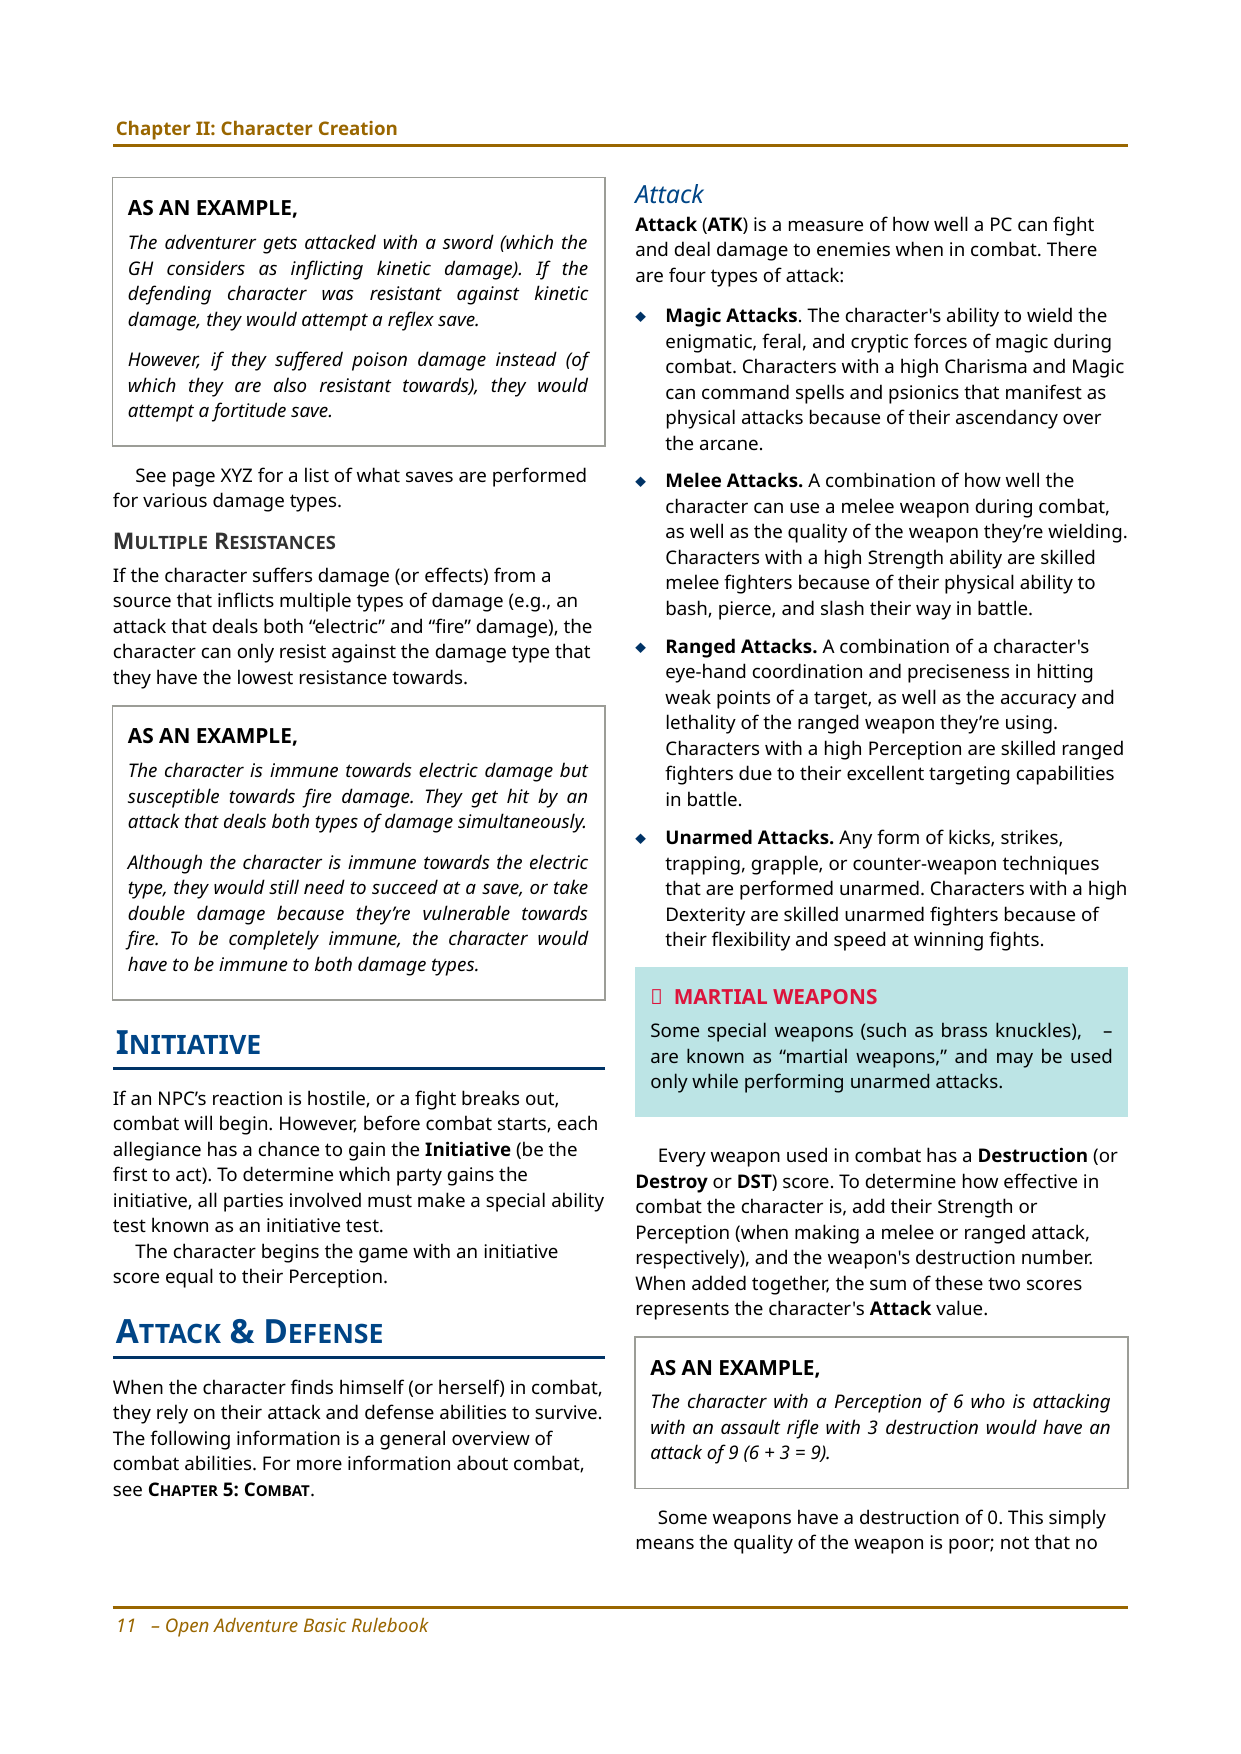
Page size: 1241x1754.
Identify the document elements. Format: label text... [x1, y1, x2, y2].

text Every weapon used in combat has a Destruction (or Destroy or DST) score. To determine how effective in combat the character is, add their strength or perception (when making a melee or ranged attack, respectively), and the weapon's destruction number. When added together, the sum of these two scores represents the character's Attack value. [635, 1142, 1128, 1321]
text If an NPC’s reaction is hostile, or a fight breaks out, combat will begin. However, before combat starts, each allegiance has a chance to gain the Initiative (be the first to act). To determine which party gains the initiative, all parties involved must make a special ability test known as an initiative test. [113, 1085, 605, 1238]
text [495, 1015, 566, 1067]
list Unarmed Attacks. Any form of kicks, strikes, trapping, grapple, or counter-weapon techniques that are performed unarmed. Characters with a high dexterity are skilled unarmed fighters because of their flexibility and speed at winning fights. [635, 824, 1128, 952]
list Magic Attacks. The character's ability to wield the enigmatic, feral, and cryptic forces of magic during combat. Characters with a high charisma and magic can command spells and psionics that manifest as physical attacks because of their ascendancy over the arcane. [635, 302, 1128, 456]
list Melee Attacks. A combination of how well the character can use a melee weapon during combat, as well as the quality of the weapon they’re wielding. Characters with a high strength ability are skilled melee fighters because of their physical ability to bash, pierce, and slash their way in battle. [635, 467, 1128, 621]
text Attack (ATK) is a measure of how well a PC can fight and deal damage to enemies when in combat. There are four types of attack: [635, 211, 1128, 287]
table_header As An Example, The character with a perception of 6 who is attacking with an assault rifle with 3 destruction would have an attack of 9 (6 + 3 = 9). [636, 1338, 1127, 1488]
list Ranged Attacks. A combination of a character's eye-hand coordination and preciseness in hitting weak points of a target, as well as the accuracy and lethality of the ranged weapon they’re using. Characters with a high perception are skilled ranged fighters due to their excellent targeting capabilities in battle. [635, 633, 1128, 812]
text Some weapons have a destruction of 0. This simply means the quality of the weapon is poor; not that no [635, 1504, 1128, 1555]
subtitle Attack [635, 177, 1128, 211]
subtitle Multiple Resistances [113, 525, 605, 556]
text See page XYZ for a list of what saves are performed for various damage types. [113, 462, 605, 513]
table_header  Martial Weapons Some special weapons (such as brass knuckles), –are known as “martial weapons,” and may be used only while performing unarmed attacks. [635, 967, 1128, 1117]
subtitle [537, 1304, 606, 1358]
text The character begins the game with an initiative score equal to their Perception. [113, 1238, 605, 1289]
text If the character suffers damage (or effects) from a source that inflicts multiple types of damage (e.g., an attack that deals both “electric” and “fire” damage), the character can only resist against the damage type that they have the lowest resistance towards. [113, 562, 605, 690]
table_header As An Example, The adventurer gets attacked with a sword (which the GH considers as inflicting kinetic damage). If the defending character was resistant against kinetic damage, they would attempt a reflex save. However, if they suffered poison damage instead (of which they are also resistant towards), they would attempt a fortitude save. [113, 178, 604, 445]
text When the character finds himself (or herself) in combat, they rely on their attack and defense abilities to survive. The following information is a general overview of combat abilities. For more information about combat, see Chapter 5: Combat. [113, 1374, 605, 1502]
table_header As An Example, The character is immune towards electric damage but susceptible towards fire damage. They get hit by an attack that deals both types of damage simultaneously. Although the character is immune towards the electric type, they would still need to succeed at a save, or take double damage because they’re vulnerable towards fire. To be completely immune, the character would have to be immune to both damage types. [113, 707, 604, 999]
